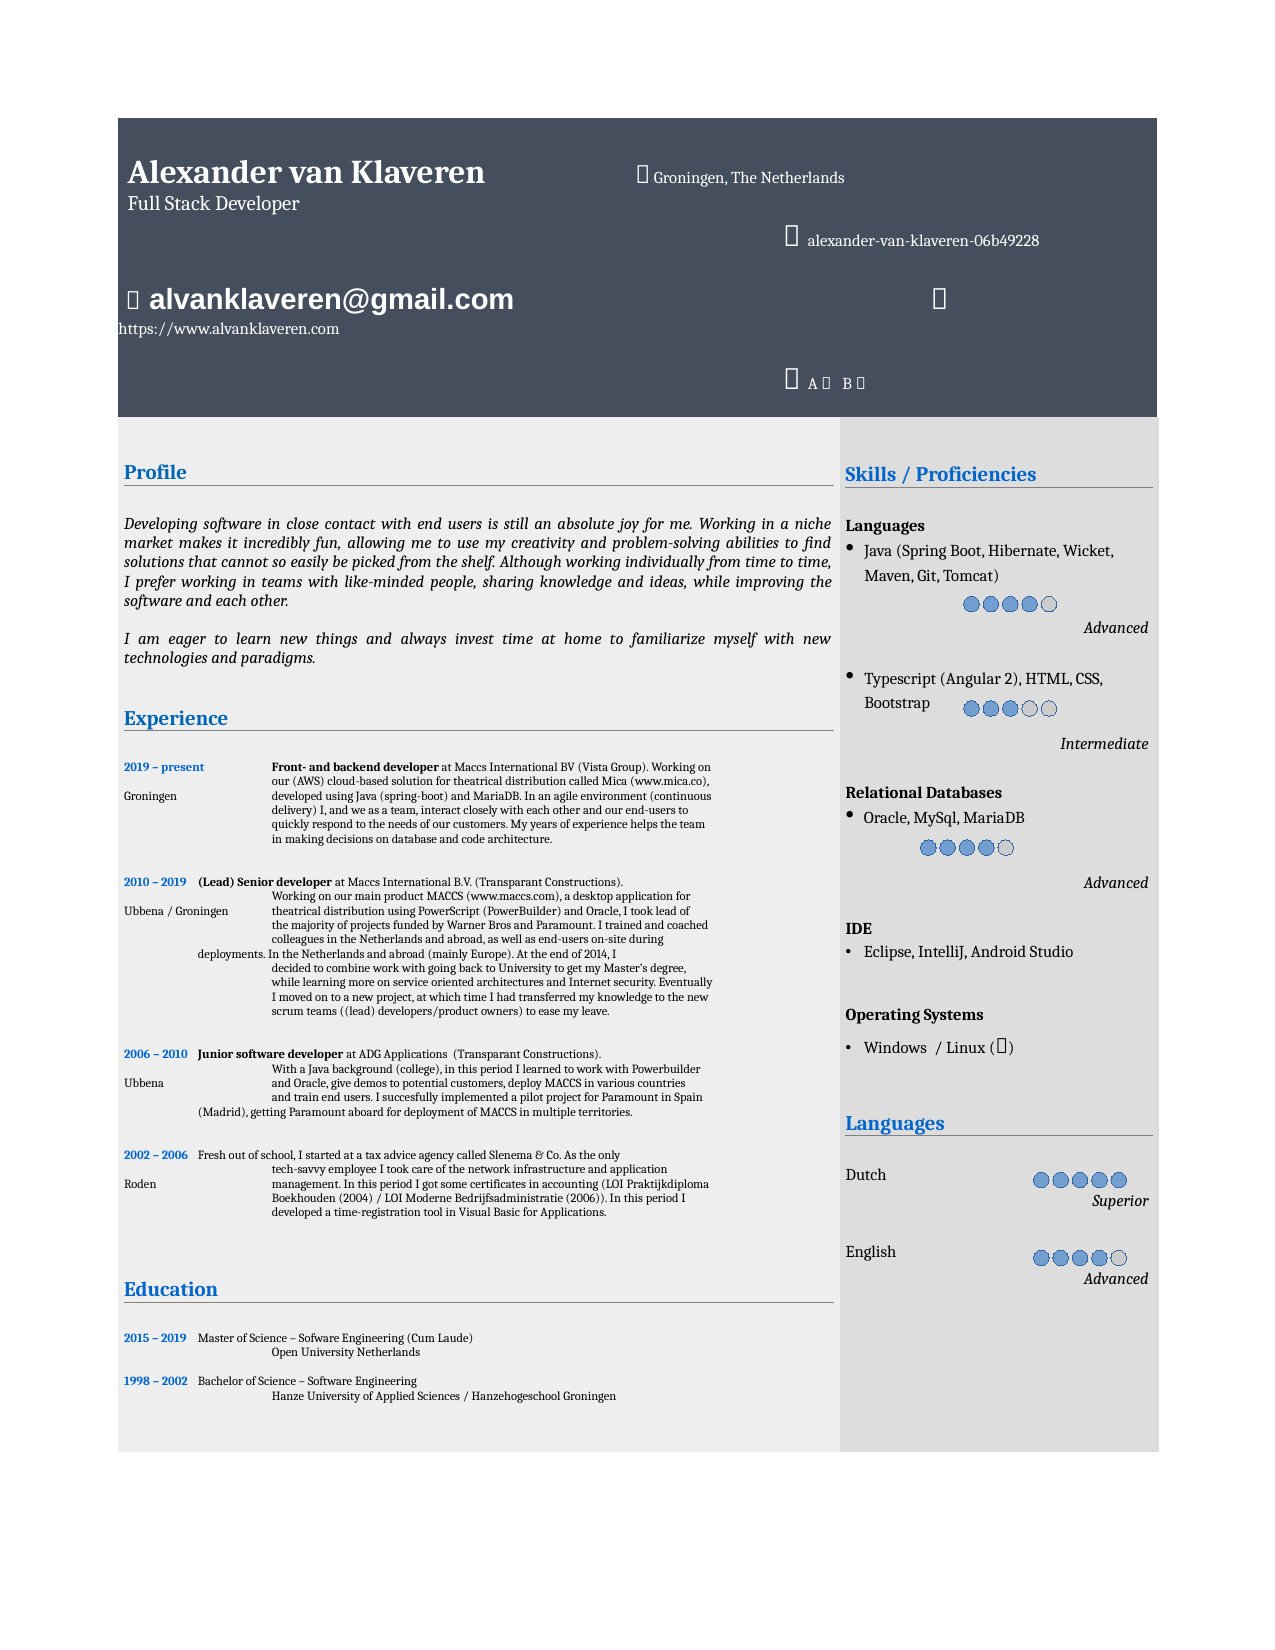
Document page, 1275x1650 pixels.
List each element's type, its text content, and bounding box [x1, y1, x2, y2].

table_header Skills / Proficiencies Languages Java (Spring Boot, Hibernate, Wicket, Maven, Git, Tomcat) Advanced Typescript (Angular 2), HTML, CSS, Bootstrap Intermediate Relational Databases Oracle, MySql, MariaDB Advanced IDE Eclipse, IntelliJ, Android Studio Operating Systems Windows / Linux () Languages Dutch Superior English Advanced [840, 417, 1159, 1452]
text  A  B  [118, 358, 1157, 398]
text  alexander-van-klaveren-06b49228 [118, 215, 1157, 255]
table_header Profile Developing software in close contact with end users is still an absolute joy for me. Working in a niche market makes it incredibly fun, allowing me to use my creativity and problem-solving abilities to find solutions that cannot so easily be picked from the shelf. Although working individually from time to time, I prefer working in teams with like-minded people, sharing knowledge and ideas, while improving the software and each other. I am eager to learn new things and always invest time at home to familiarize myself with new technologies and paradigms. Experience 2019 – present Front- and backend developer at Maccs International BV (Vista Group). Working on our (AWS) cloud-based solution for theatrical distribution called Mica (www.mica.co), Groningen developed using Java (spring-boot) and MariaDB. In an agile environment (continuous delivery) I, and we as a team, interact closely with each other and our end-users to quickly respond to the needs of our customers. My years of experience helps the team in making decisions on database and code architecture. 2010 – 2019 (Lead) Senior developer at Maccs International B.V. (Transparant Constructions). Working on our main product MACCS (www.maccs.com), a desktop application for Ubbena / Groningen theatrical distribution using PowerScript (PowerBuilder) and Oracle, I took lead of the majority of projects funded by Warner Bros and Paramount. I trained and coached colleagues in the Netherlands and abroad, as well as end-users on-site during deployments. In the Netherlands and abroad (mainly Europe). At the end of 2014, I decided to combine work with going back to University to get my Master’s degree, while learning more on service oriented architectures and Internet security. Eventually I moved on to a new project, at which time I had transferred my knowledge to the new scrum teams ((lead) developers/product owners) to ease my leave. 2006 – 2010 Junior software developer at ADG Applications (Transparant Constructions). With a Java background (college), in this period I learned to work with Powerbuilder Ubbena and Oracle, give demos to potential customers, deploy MACCS in various countries and train end users. I succesfully implemented a pilot project for Paramount in Spain (Madrid), getting Paramount aboard for deployment of MACCS in multiple territories. 2002 – 2006 Fresh out of school, I started at a tax advice agency called Slenema & Co. As the only tech-savvy employee I took care of the network infrastructure and application Roden management. In this period I got some certificates in accounting (LOI Praktijkdiploma Boekhouden (2004) / LOI Moderne Bedrijfsadministratie (2006)). In this period I developed a time-registration tool in Visual Basic for Applications. Education 2015 – 2019 Master of Science – Sofware Engineering (Cum Laude) Open University Netherlands 1998 – 2002 Bachelor of Science – Software Engineering Hanze University of Applied Sciences / Hanzehogeschool Groningen [118, 417, 840, 1452]
text Alexander van Klaveren  Groningen, The Netherlands [118, 152, 1157, 191]
text Full Stack Developer [118, 191, 1157, 215]
text  alvanklaveren@gmail.com  https://www.alvanklaveren.com [118, 274, 1157, 339]
